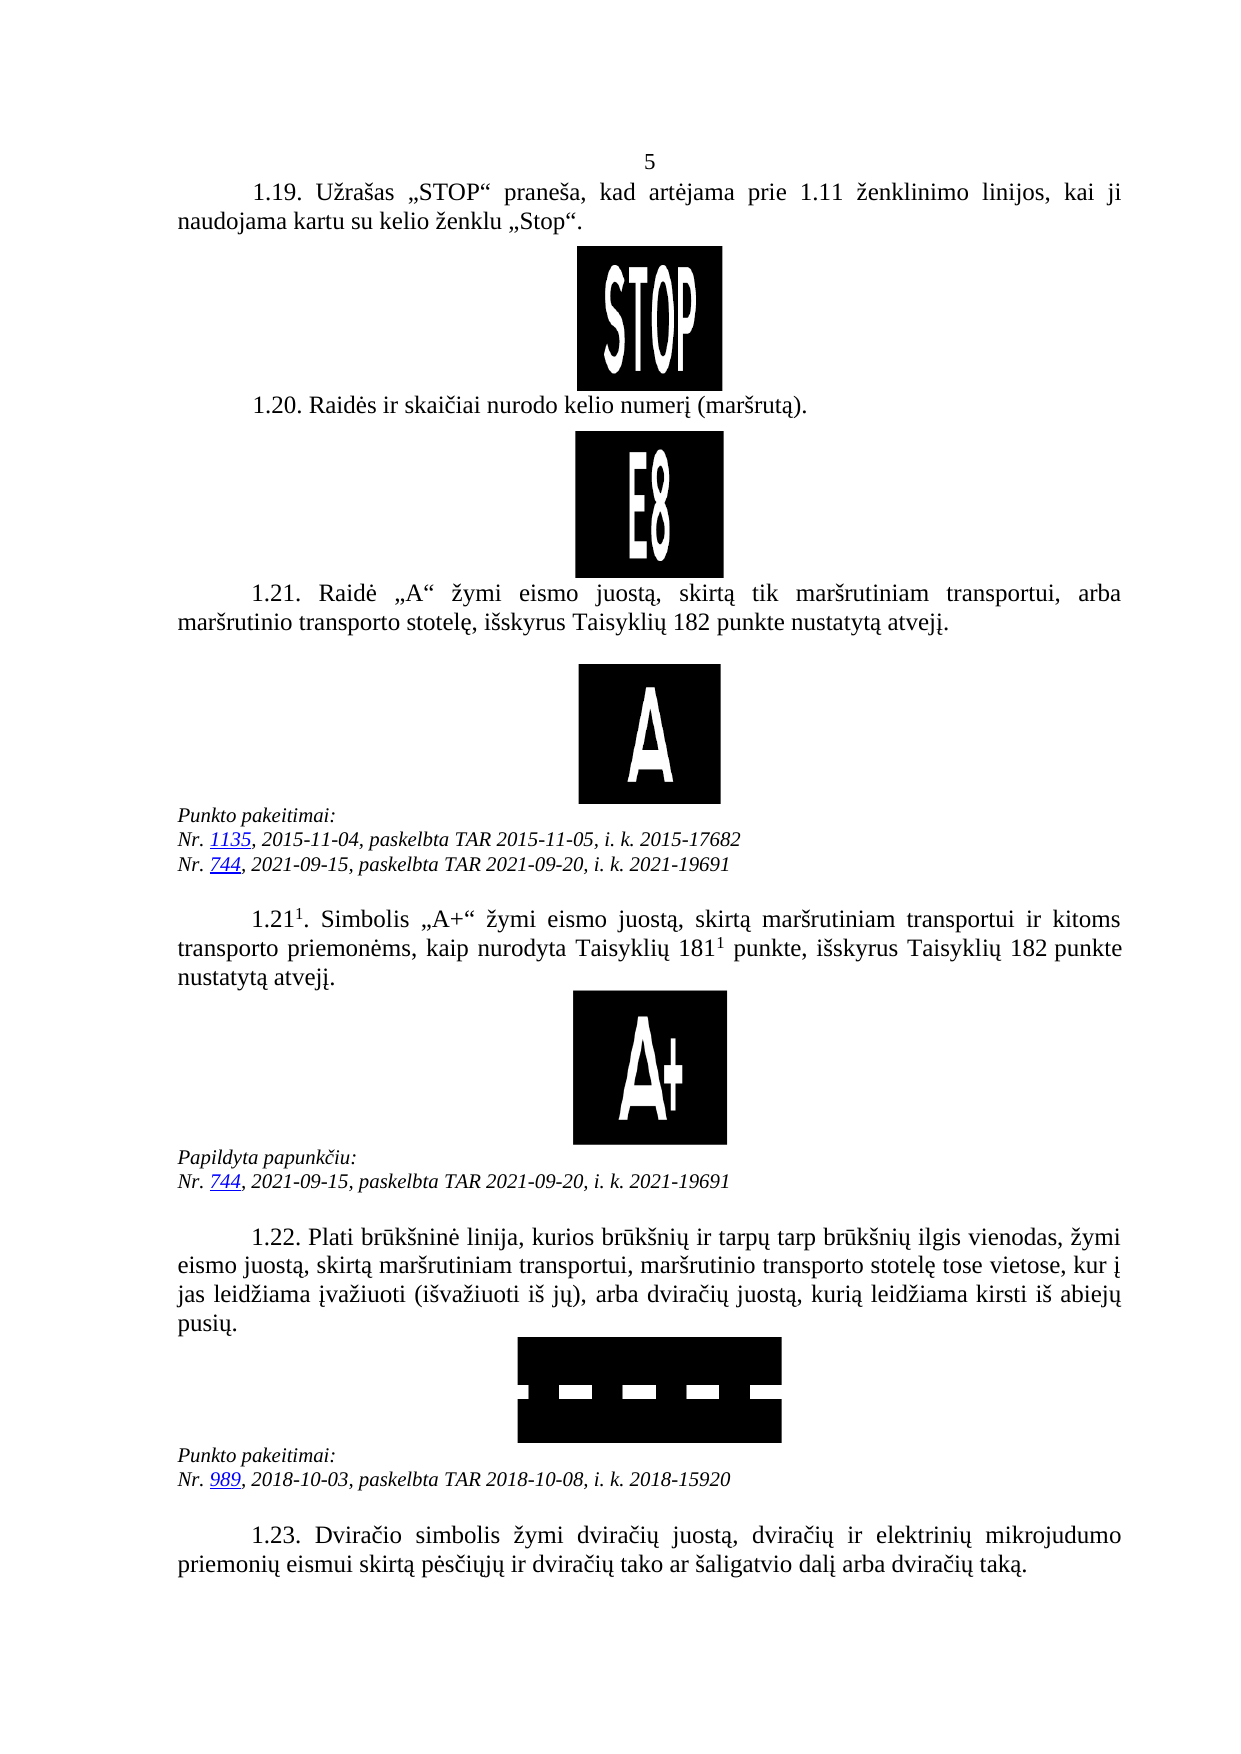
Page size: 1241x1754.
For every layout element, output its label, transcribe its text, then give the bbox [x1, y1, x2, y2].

text Punkto pakeitimai: [177, 1443, 1122, 1467]
text 1.23. Dviračio simbolis žymi dviračių juostą, dviračių ir elektrinių mikrojudumo priemonių eismui skirtą pėsčiųjų ir dviračių tako ar šaligatvio dalį arba dviračių taką. [177, 1520, 1122, 1577]
text Nr. 1135, 2015-11-04, paskelbta TAR 2015-11-05, i. k. 2015-17682 [177, 827, 1122, 851]
text Nr. 744, 2021-09-15, paskelbta TAR 2021-09-20, i. k. 2021-19691 [177, 1169, 1122, 1193]
text Punkto pakeitimai: [177, 803, 1122, 827]
text Papildyta papunkčiu: [177, 1145, 1122, 1169]
text 1.20. Raidės ir skaičiai nurodo kelio numerį (maršrutą). [177, 390, 1122, 419]
text 1.22. Plati brūkšninė linija, kurios brūkšnių ir tarpų tarp brūkšnių ilgis vienodas, žymi eismo juostą, skirtą maršrutiniam transportui, maršrutinio transporto stotelę tose vietose, kur į jas leidžiama įvažiuoti (išvažiuoti iš jų), arba dviračių juostą, kurią leidžiama kirsti iš abiejų pusių. [177, 1222, 1122, 1337]
text 1.211. Simbolis „A+“ žymi eismo juostą, skirtą maršrutiniam transportui ir kitoms transporto priemonėms, kaip nurodyta Taisyklių 1811 punkte, išskyrus Taisyklių 182 punkte nustatytą atvejį. [177, 904, 1122, 991]
text 1.21. Raidė „A“ žymi eismo juostą, skirtą tik maršrutiniam transportui, arba maršrutinio transporto stotelę, išskyrus Taisyklių 182 punkte nustatytą atvejį. [177, 578, 1122, 636]
text Nr. 989, 2018-10-03, paskelbta TAR 2018-10-08, i. k. 2018-15920 [177, 1467, 1122, 1491]
text 1.19. Užrašas „STOP“ praneša, kad artėjama prie 1.11 ženklinimo linijos, kai ji naudojama kartu su kelio ženklu „Stop“. [177, 177, 1122, 235]
text Nr. 744, 2021-09-15, paskelbta TAR 2021-09-20, i. k. 2021-19691 [177, 851, 1122, 876]
